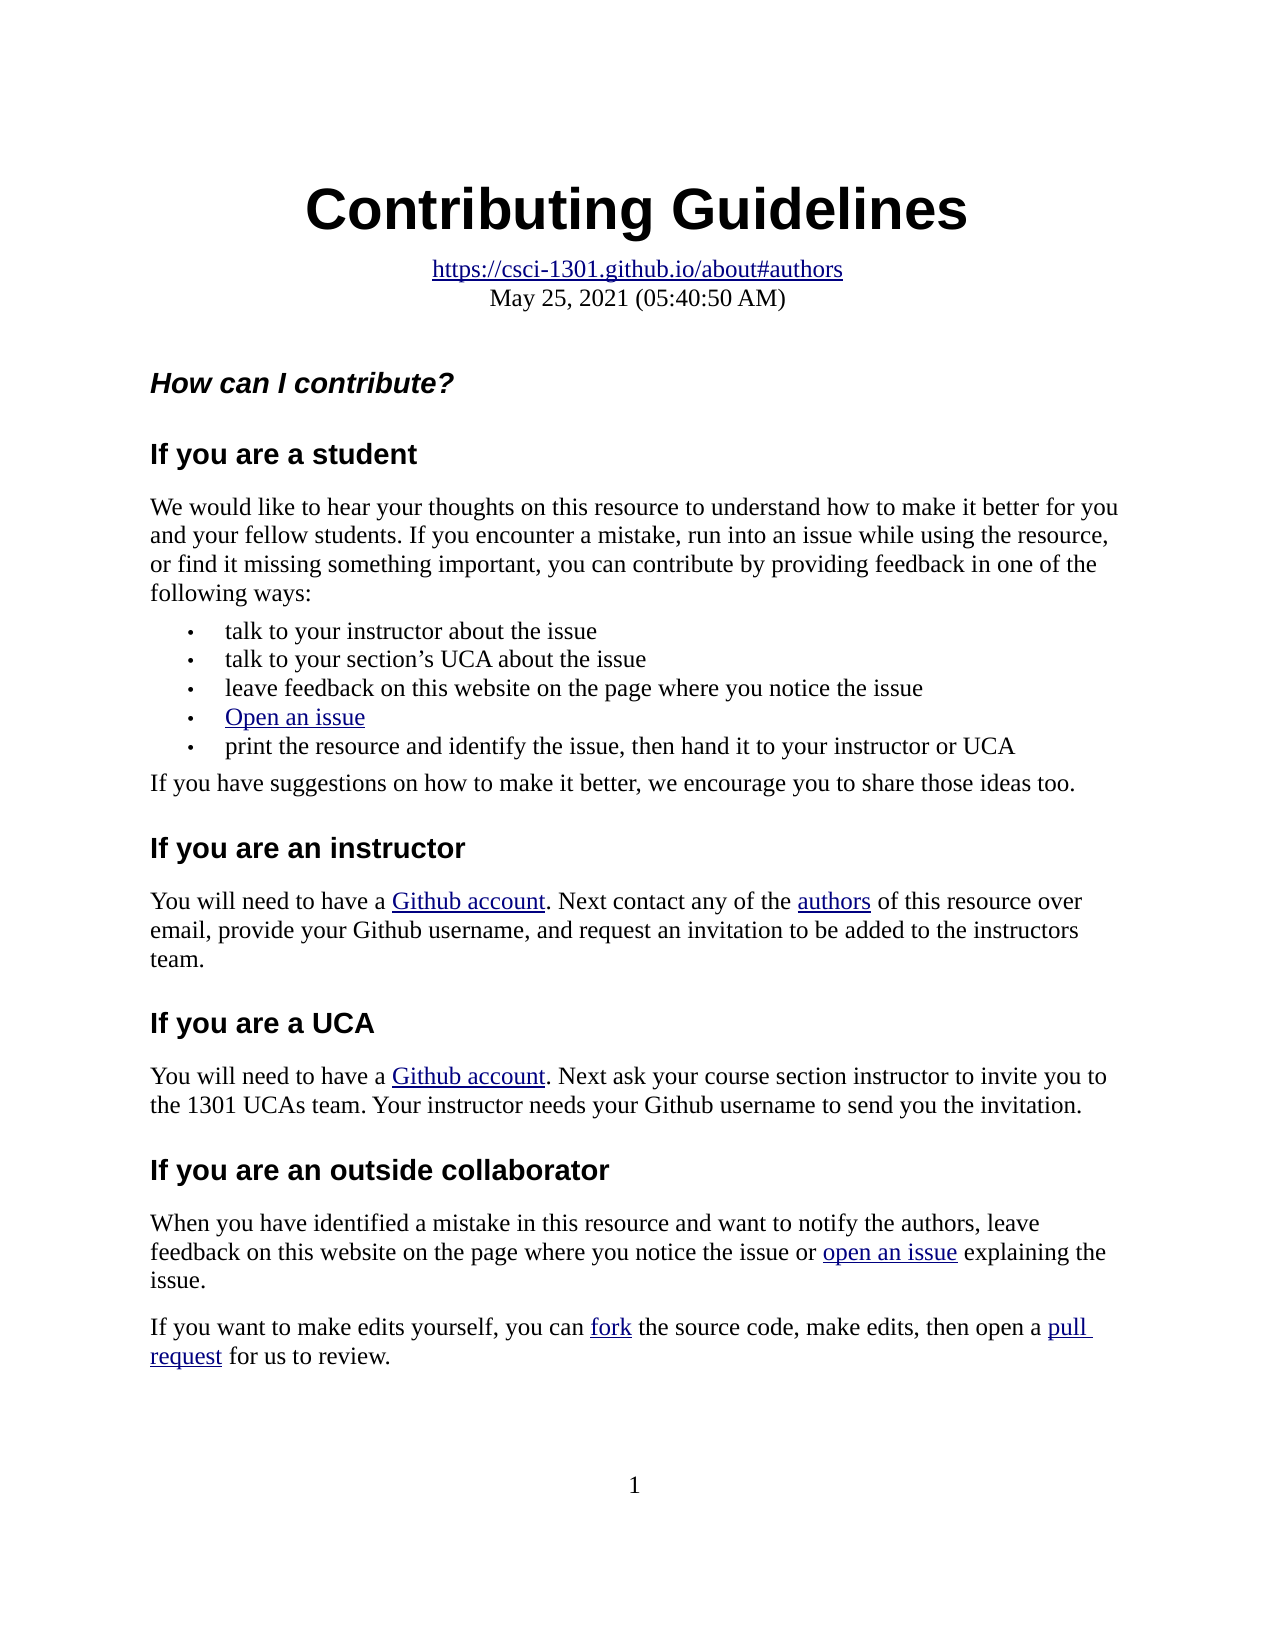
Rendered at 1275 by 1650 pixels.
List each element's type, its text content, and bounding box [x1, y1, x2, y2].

list leave feedback on this website on the page where you notice the issue [187, 673, 1125, 702]
text When you have identified a mistake in this resource and want to notify the authors, leave feedback on this website on the page where you notice the issue or open an issue explaining the issue. [150, 1208, 1125, 1294]
subtitle If you are a student [150, 437, 1125, 470]
text We would like to hear your thoughts on this resource to understand how to make it better for you and your fellow students. If you encounter a mistake, run into an issue while using the resource, or find it missing something important, you can contribute by providing feedback in one of the following ways: [150, 492, 1125, 607]
text If you want to make edits yourself, you can fork the source code, make edits, then open a pull request for us to review. [150, 1312, 1125, 1369]
list talk to your section’s UCA about the issue [187, 644, 1125, 673]
subtitle How can I contribute? [150, 366, 1125, 399]
subtitle If you are an instructor [150, 831, 1125, 865]
list talk to your instructor about the issue [187, 616, 1125, 644]
title Contributing Guidelines [150, 175, 1125, 242]
text You will need to have a Github account. Next contact any of the authors of this resource over email, provide your Github username, and request an invitation to be added to the instructors team. [150, 886, 1125, 972]
text If you have suggestions on how to make it better, we encourage you to share those ideas too. [150, 768, 1125, 797]
text https://csci-1301.github.io/about#authors [150, 254, 1125, 283]
subtitle If you are a UCA [150, 1006, 1125, 1040]
list Open an issue [187, 702, 1125, 731]
text You will need to have a Github account. Next ask your course section instructor to invite you to the 1301 UCAs team. Your instructor needs your Github username to send you the invitation. [150, 1061, 1125, 1119]
subtitle If you are an outside collaborator [150, 1153, 1125, 1186]
text May 25, 2021 (05:40:50 AM) [150, 283, 1125, 312]
list print the resource and identify the issue, then hand it to your instructor or UCA [187, 731, 1125, 759]
